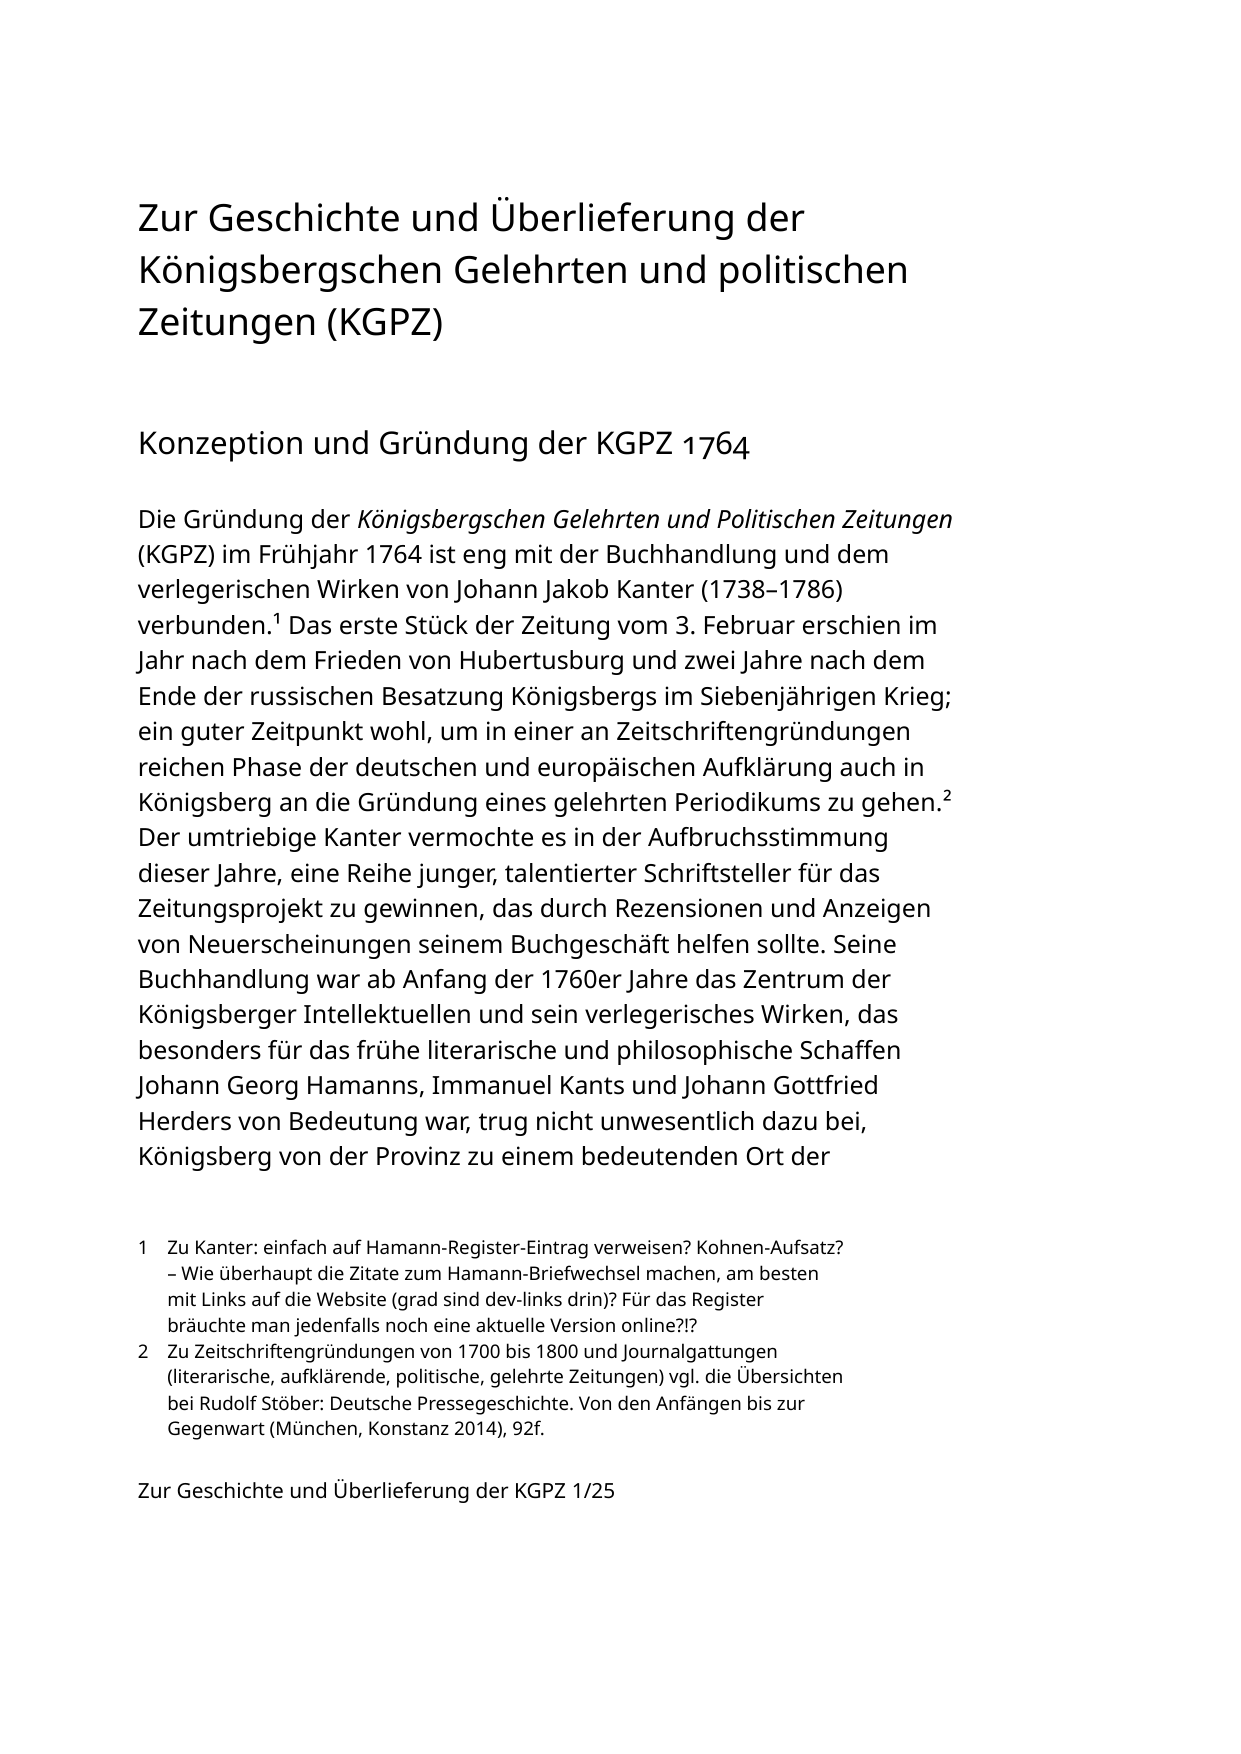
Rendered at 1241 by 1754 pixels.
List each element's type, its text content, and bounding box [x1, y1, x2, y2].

text Die Gründung der Königsbergschen Gelehrten und Politischen Zeitungen (KGPZ) im Frühjahr 1764 ist eng mit der Buchhandlung und dem verlegerischen Wirken von Johann Jakob Kanter (1738–1786) verbunden. Das erste Stück der Zeitung vom 3. Februar erschien im Jahr nach dem Frieden von Hubertusburg und zwei Jahre nach dem Ende der russischen Besatzung Königsbergs im Siebenjährigen Krieg; ein guter Zeitpunkt wohl, um in einer an Zeitschriftengründungen reichen Phase der deutschen und europäischen Aufklärung auch in Königsberg an die Gründung eines gelehrten Periodikums zu gehen. Der umtriebige Kanter vermochte es in der Aufbruchsstimmung dieser Jahre, eine Reihe junger, talentierter Schriftsteller für das Zeitungsprojekt zu gewinnen, das durch Rezensionen und Anzeigen von Neuerscheinungen seinem Buchgeschäft helfen sollte. Seine Buchhandlung war ab Anfang der 1760er Jahre das Zentrum der Königsberger Intellektuellen und sein verlegerisches Wirken, das besonders für das frühe literarische und philosophische Schaffen Johann Georg Hamanns, Immanuel Kants und Johann Gottfried Herders von Bedeutung war, trug nicht unwesentlich dazu bei, Königsberg von der Provinz zu einem bedeutenden Ort der [138, 500, 964, 1173]
text Zu Zeitschriftengründungen von 1700 bis 1800 und Journalgattungen (literarische, aufklärende, politische, gelehrte Zeitungen) vgl. die Übersichten bei Rudolf Stöber: Deutsche Pressegeschichte. Von den Anfängen bis zur Gegenwart (München, Konstanz 2014), 92f. [138, 1337, 846, 1441]
subtitle Zur Geschichte und Überlieferung der Königsbergschen Gelehrten und politischen Zeitungen (KGPZ) [138, 190, 964, 346]
subtitle Konzeption und Gründung der KGPZ 1764 [138, 417, 964, 464]
text Zu Kanter: einfach auf Hamann-Register-Eintrag verweisen? Kohnen-Aufsatz? – Wie überhaupt die Zitate zum Hamann-Briefwechsel machen, am besten mit Links auf die Website (grad sind dev-links drin)? Für das Register bräuchte man jedenfalls noch eine aktuelle Version online?!? [138, 1233, 846, 1337]
